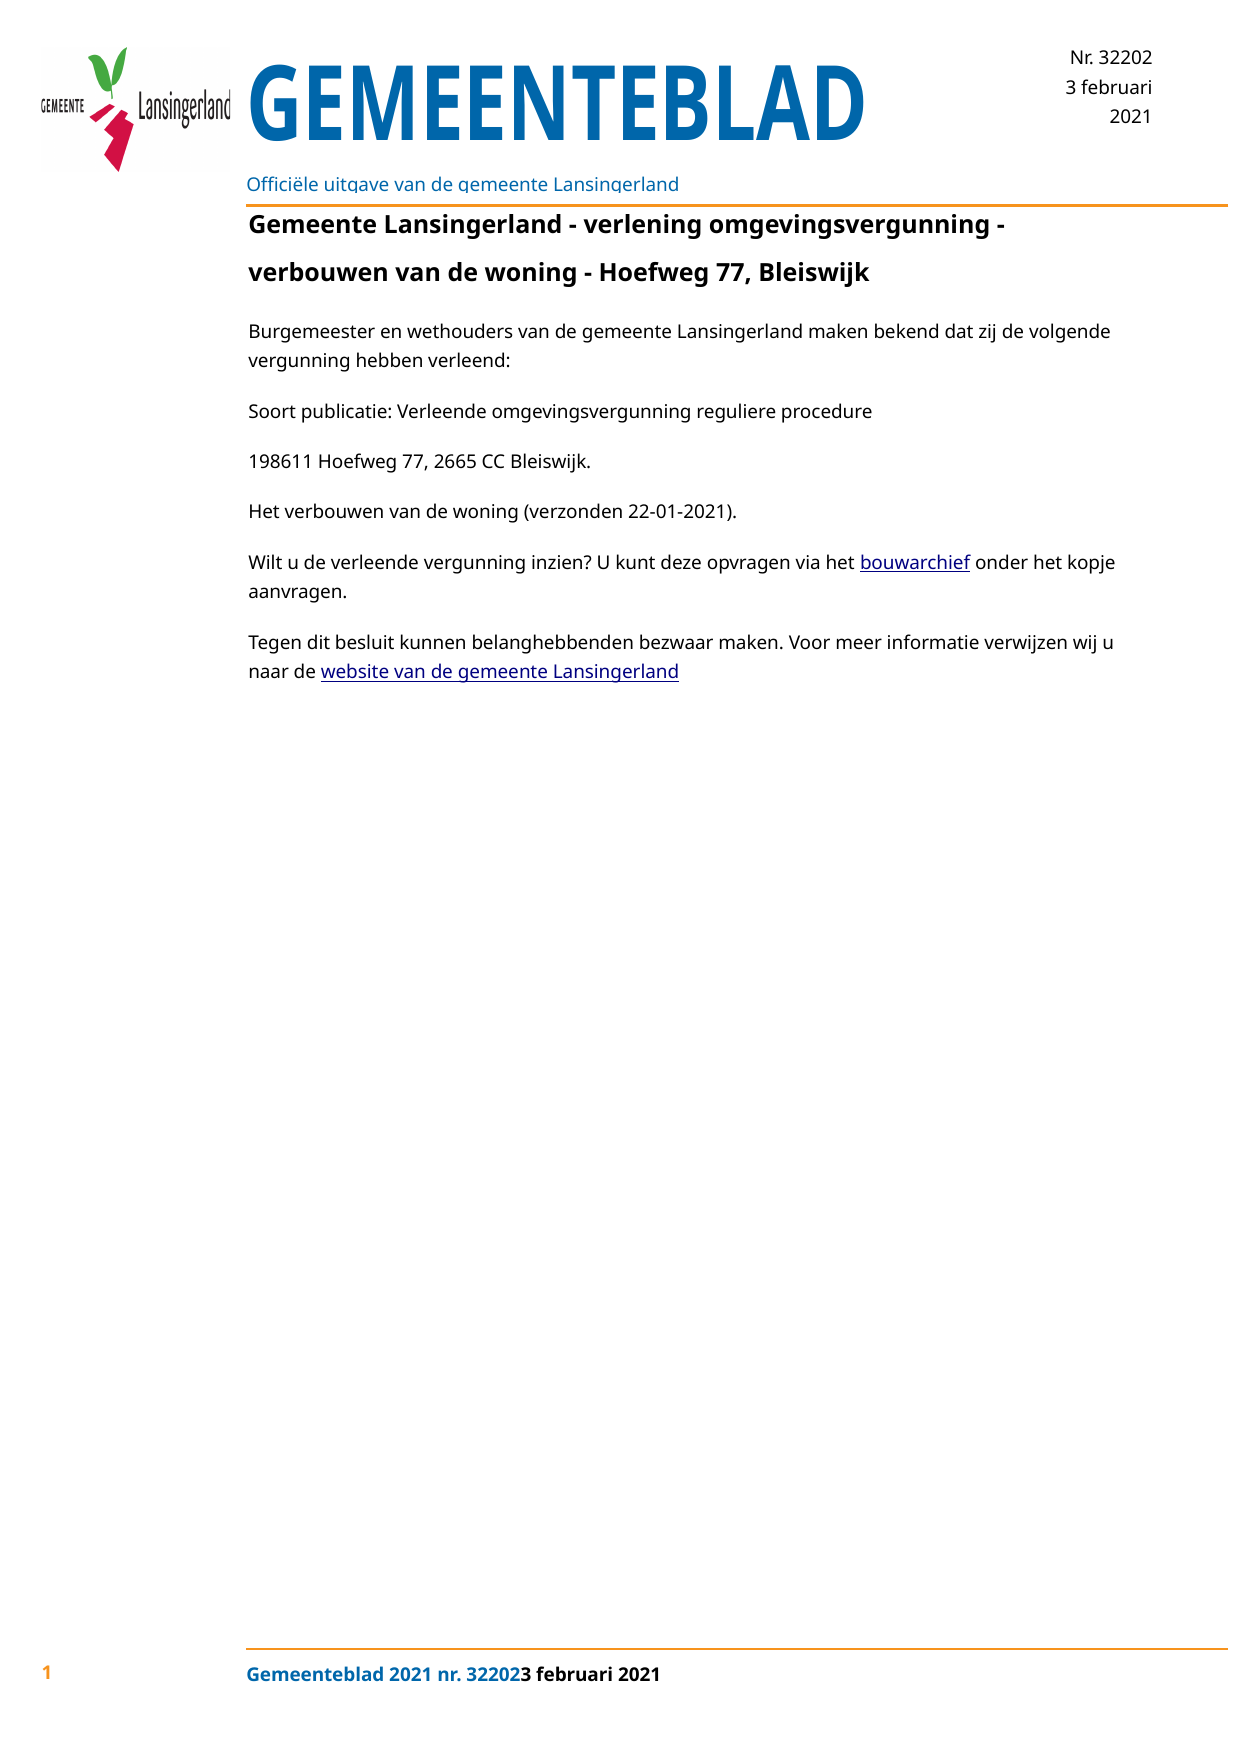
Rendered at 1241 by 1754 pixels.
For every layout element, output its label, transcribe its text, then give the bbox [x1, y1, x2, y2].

text Het verbouwen van de woning (verzonden 22-01-2021). [248, 499, 1152, 524]
text Soort publicatie: Verleende omgevingsvergunning reguliere procedure [248, 398, 1152, 424]
text Tegen dit besluit kunnen belanghebbenden bezwaar maken. Voor meer informatie verwijzen wij u naar de website van de gemeente Lansingerland [248, 629, 1152, 684]
text Wilt u de verleende vergunning inzien? U kunt deze opvragen via het bouwarchief onder het kopje aanvragen. [248, 549, 1152, 604]
picture [41, 47, 231, 172]
text Gemeente Lansingerland - verlening omgevingsvergunning - verbouwen van de woning - Hoefweg 77, Bleiswijk [248, 207, 1152, 288]
text 198611 Hoefweg 77, 2665 CC Bleiswijk. [248, 448, 1152, 474]
text Burgemeester en wethouders van de gemeente Lansingerland maken bekend dat zij de volgende vergunning hebben verleend: [248, 318, 1152, 373]
